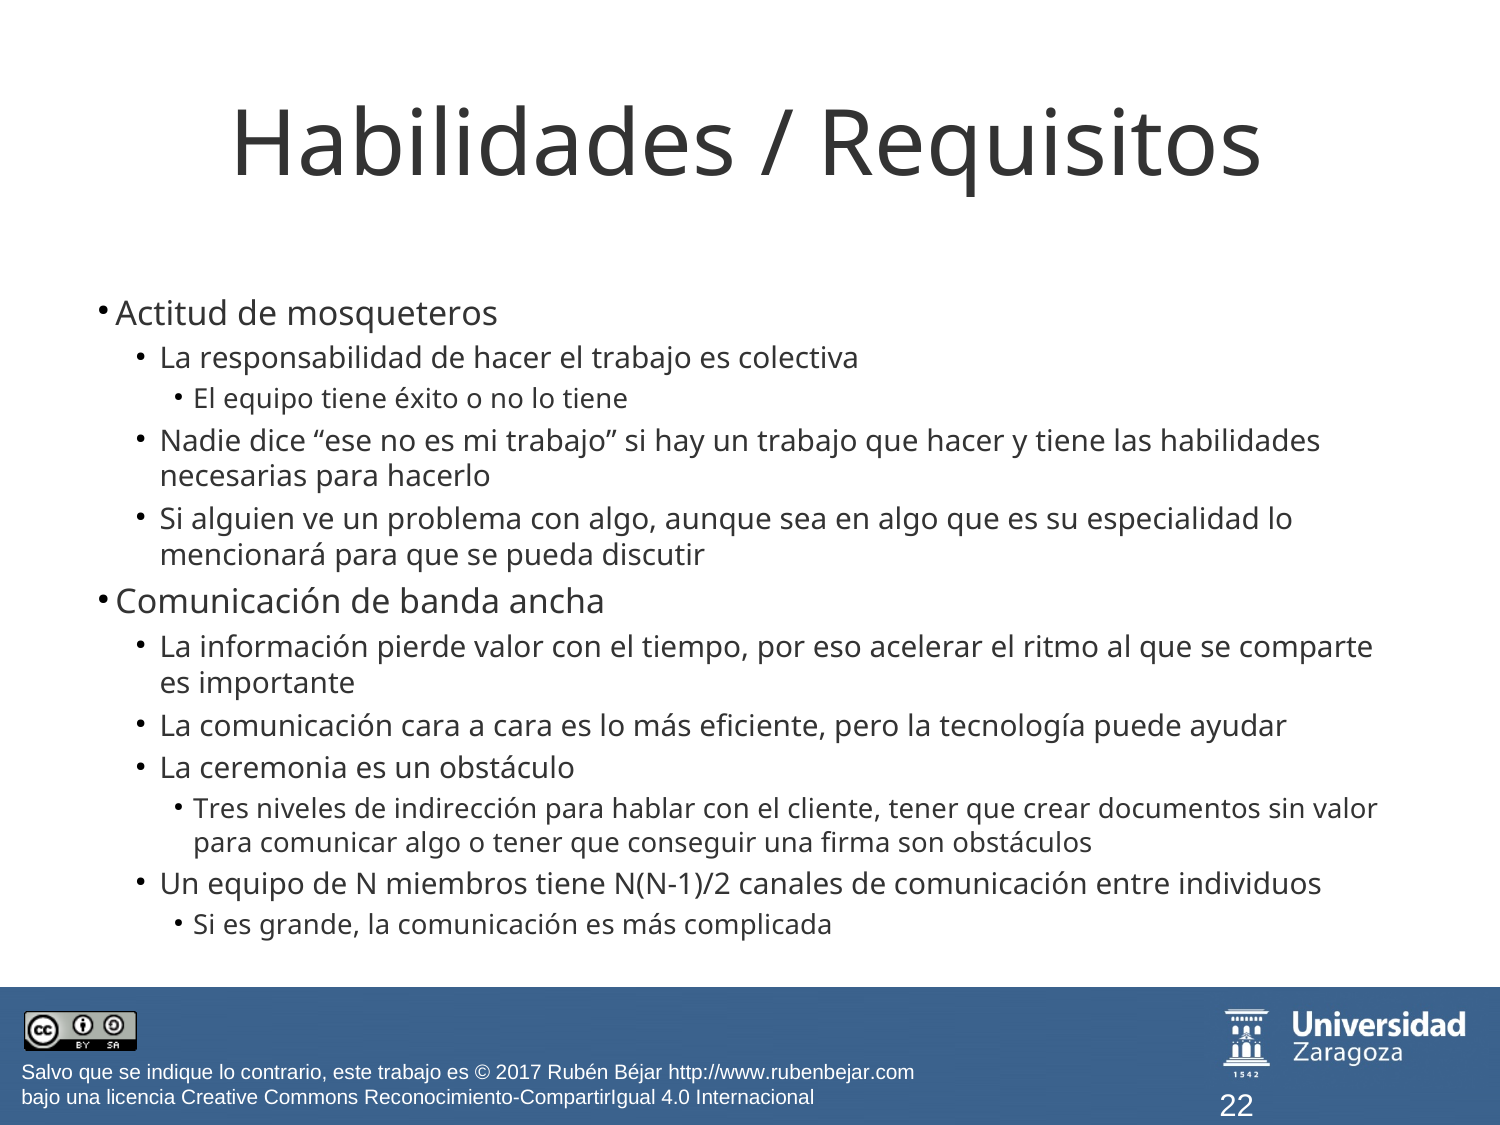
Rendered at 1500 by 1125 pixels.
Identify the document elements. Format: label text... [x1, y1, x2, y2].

list Actitud de mosqueteros La responsabilidad de hacer el trabajo es colectiva El equipo tiene éxito o no lo tiene Nadie dice “ese no es mi trabajo” si hay un trabajo que hacer y tiene las habilidades necesarias para hacerlo Si alguien ve un problema con algo, aunque sea en algo que es su especialidad lo mencionará para que se pueda discutir Comunicación de banda ancha La información pierde valor con el tiempo, por eso acelerar el ritmo al que se comparte es importante La comunicación cara a cara es lo más eficiente, pero la tecnología puede ayudar La ceremonia es un obstáculo Tres niveles de indirección para hablar con el cliente, tener que crear documentos sin valor para comunicar algo o tener que conseguir una firma son obstáculos Un equipo de N miembros tiene N(N-1)/2 canales de comunicación entre individuos Si es grande, la comunicación es más complicada [82, 283, 1418, 957]
title Habilidades / Requisitos [74, 21, 1420, 257]
picture [0, 987, 1500, 1125]
